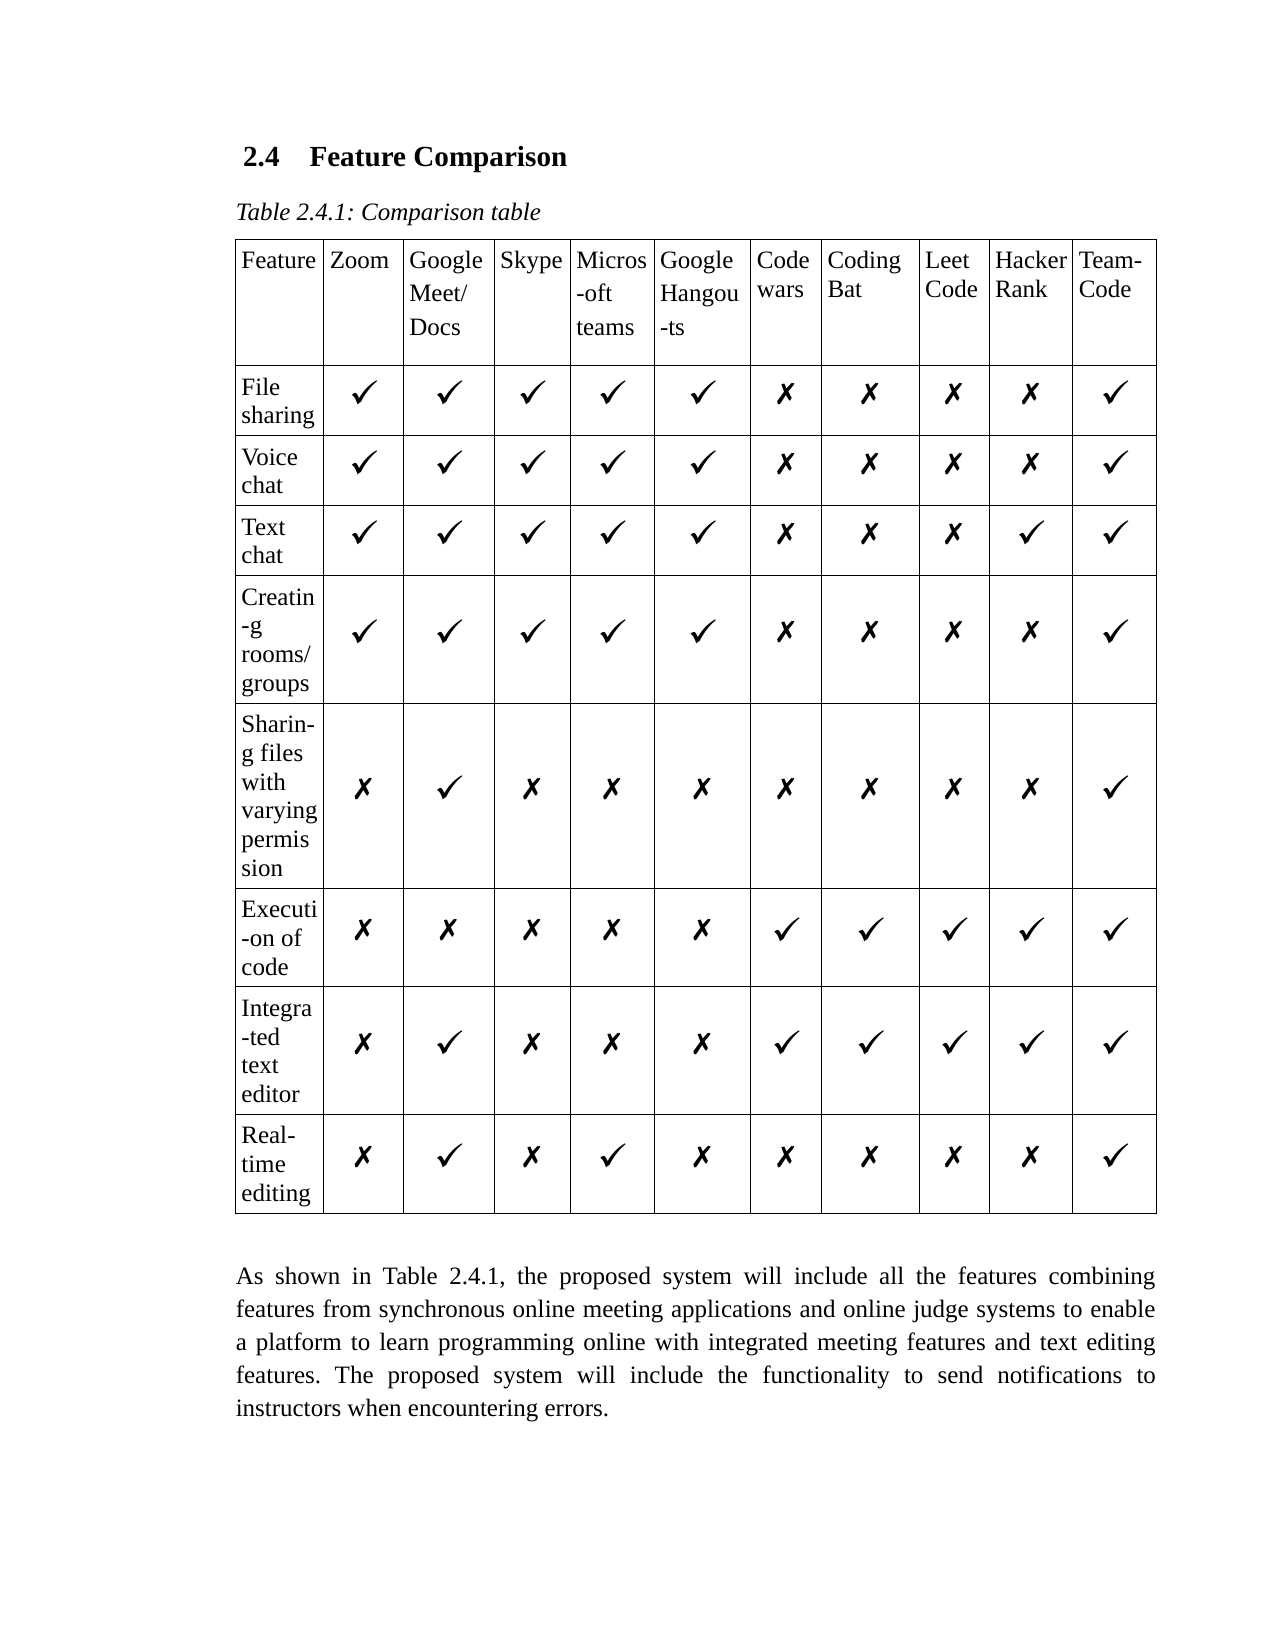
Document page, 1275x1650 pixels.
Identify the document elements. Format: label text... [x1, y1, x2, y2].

table_cell  [920, 436, 989, 505]
table_cell  [822, 1115, 919, 1212]
table_cell ✓ [571, 576, 654, 702]
table_header Micros-oft teams [571, 240, 654, 365]
table_cell ✓ [571, 436, 654, 505]
table_cell ✓ [495, 436, 570, 505]
table_cell  [920, 576, 989, 702]
table_cell  [920, 704, 989, 887]
table_cell ✓ [571, 1115, 654, 1212]
table_cell  [495, 987, 570, 1114]
table_header Zoom [324, 240, 403, 365]
table_cell ✓ [404, 1115, 494, 1212]
table_cell  [751, 366, 821, 435]
table_header Google Hangou-ts [655, 240, 750, 365]
table_cell ✓ [1073, 366, 1156, 435]
table_cell  [571, 704, 654, 887]
table_cell  [990, 366, 1072, 435]
table_header Skype [495, 240, 570, 365]
table_cell ✓ [324, 506, 403, 575]
table_cell  [822, 366, 919, 435]
table_cell ✓ [404, 987, 494, 1114]
table_cell File sharing [236, 366, 323, 435]
table_cell ✓ [1073, 987, 1156, 1114]
table_cell ✓ [990, 987, 1072, 1114]
table_cell Creatin-g rooms/ groups [236, 576, 323, 702]
table_cell ✓ [1073, 704, 1156, 887]
table_cell  [751, 436, 821, 505]
table_cell ✓ [655, 436, 750, 505]
table_cell  [920, 366, 989, 435]
table_cell ✓ [920, 889, 989, 986]
table_cell  [751, 1115, 821, 1212]
table_cell ✓ [1073, 506, 1156, 575]
table_cell  [822, 506, 919, 575]
table_header Feature [236, 240, 323, 365]
table_cell  [324, 1115, 403, 1212]
table_cell  [571, 889, 654, 986]
table_cell  [324, 704, 403, 887]
table_cell  [404, 889, 494, 986]
table_cell  [655, 704, 750, 887]
table_cell  [822, 704, 919, 887]
table_cell Integra-ted text editor [236, 987, 323, 1114]
text As shown in Table 2.4.1, the proposed system will include all the features combining features from synchronous online meeting applications and online judge systems to enable a platform to learn programming online with integrated meeting features and text editing features. The proposed system will include the functionality to send notifications to instructors when encountering errors. [236, 1261, 1157, 1422]
table_cell  [655, 987, 750, 1114]
table_cell Real-time editing [236, 1115, 323, 1212]
text Table 2.4.1: Comparison table [236, 197, 1157, 226]
table_cell ✓ [990, 506, 1072, 575]
table_cell ✓ [495, 506, 570, 575]
table_cell  [751, 576, 821, 702]
table_cell ✓ [655, 366, 750, 435]
table_cell  [990, 576, 1072, 702]
table_cell Voice chat [236, 436, 323, 505]
table_cell ✓ [324, 576, 403, 702]
table_header LeetCode [920, 240, 989, 365]
table_cell  [751, 704, 821, 887]
table_cell  [990, 1115, 1072, 1212]
table_cell  [324, 889, 403, 986]
table_cell  [495, 704, 570, 887]
table_cell  [822, 436, 919, 505]
table_cell  [990, 436, 1072, 505]
table_cell ✓ [822, 987, 919, 1114]
table_cell ✓ [751, 889, 821, 986]
table_cell  [495, 1115, 570, 1212]
table_cell  [655, 1115, 750, 1212]
table_header Google Meet/ Docs [404, 240, 494, 365]
table_header HackerRank [990, 240, 1072, 365]
table_header CodingBat [822, 240, 919, 365]
table_cell ✓ [404, 576, 494, 702]
table_cell ✓ [495, 366, 570, 435]
table_cell Sharin-g files with varying permission [236, 704, 323, 887]
table_cell Executi-on of code [236, 889, 323, 986]
table_cell ✓ [1073, 1115, 1156, 1212]
table_cell ✓ [655, 506, 750, 575]
table_cell ✓ [404, 704, 494, 887]
table_cell  [920, 1115, 989, 1212]
table_cell ✓ [990, 889, 1072, 986]
table_cell ✓ [751, 987, 821, 1114]
subtitle Feature Comparison [236, 139, 1157, 172]
table_cell ✓ [920, 987, 989, 1114]
table_cell  [920, 506, 989, 575]
table_header Team-Code [1073, 240, 1156, 365]
table_cell  [751, 506, 821, 575]
table_cell  [571, 987, 654, 1114]
table_cell ✓ [1073, 889, 1156, 986]
table_cell ✓ [822, 889, 919, 986]
table_cell ✓ [1073, 576, 1156, 702]
table_cell ✓ [404, 506, 494, 575]
table_cell ✓ [495, 576, 570, 702]
table_cell ✓ [571, 506, 654, 575]
table_cell ✓ [324, 366, 403, 435]
table_cell ✓ [1073, 436, 1156, 505]
table_cell  [495, 889, 570, 986]
table_cell Text chat [236, 506, 323, 575]
table_cell  [324, 987, 403, 1114]
table_cell ✓ [404, 436, 494, 505]
table_cell  [990, 704, 1072, 887]
table_header Codewars [751, 240, 821, 365]
table_cell ✓ [655, 576, 750, 702]
table_cell ✓ [571, 366, 654, 435]
table_cell ✓ [324, 436, 403, 505]
table_cell  [822, 576, 919, 702]
table_cell ✓ [404, 366, 494, 435]
table_cell  [655, 889, 750, 986]
